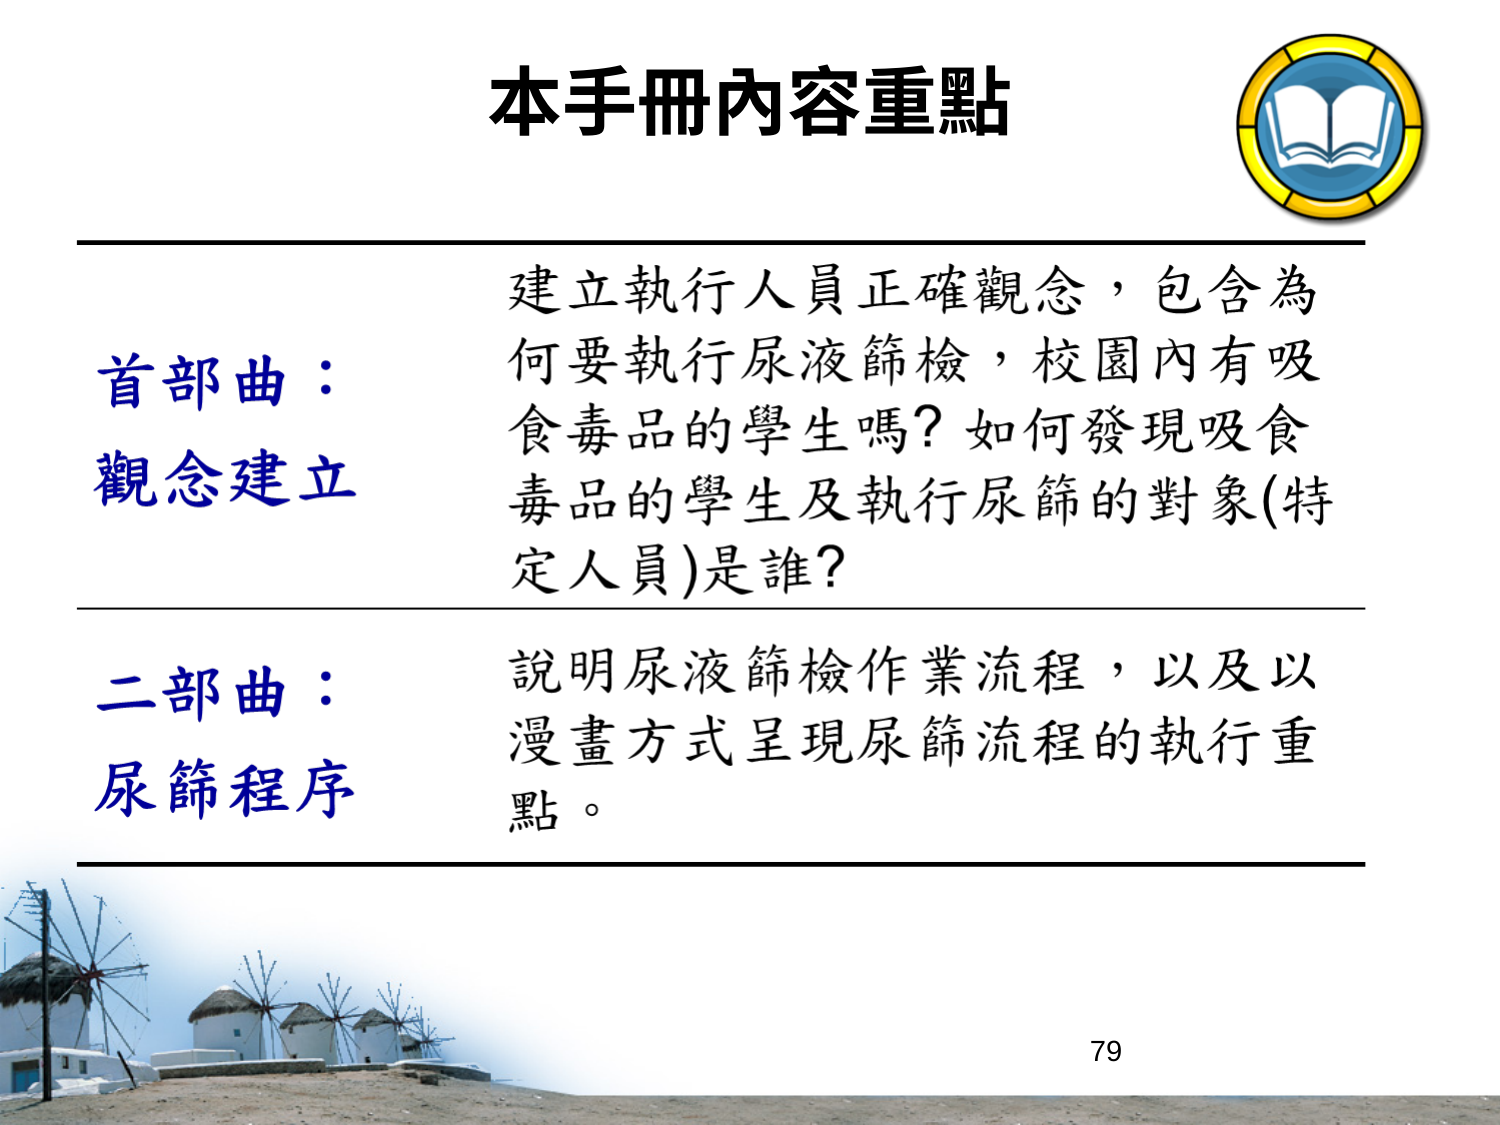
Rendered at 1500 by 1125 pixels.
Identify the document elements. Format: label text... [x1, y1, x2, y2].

text_box [1074, 1024, 1426, 1103]
picture [0, 31, 1500, 1125]
title 本手冊內容重點 [75, 45, 1234, 154]
